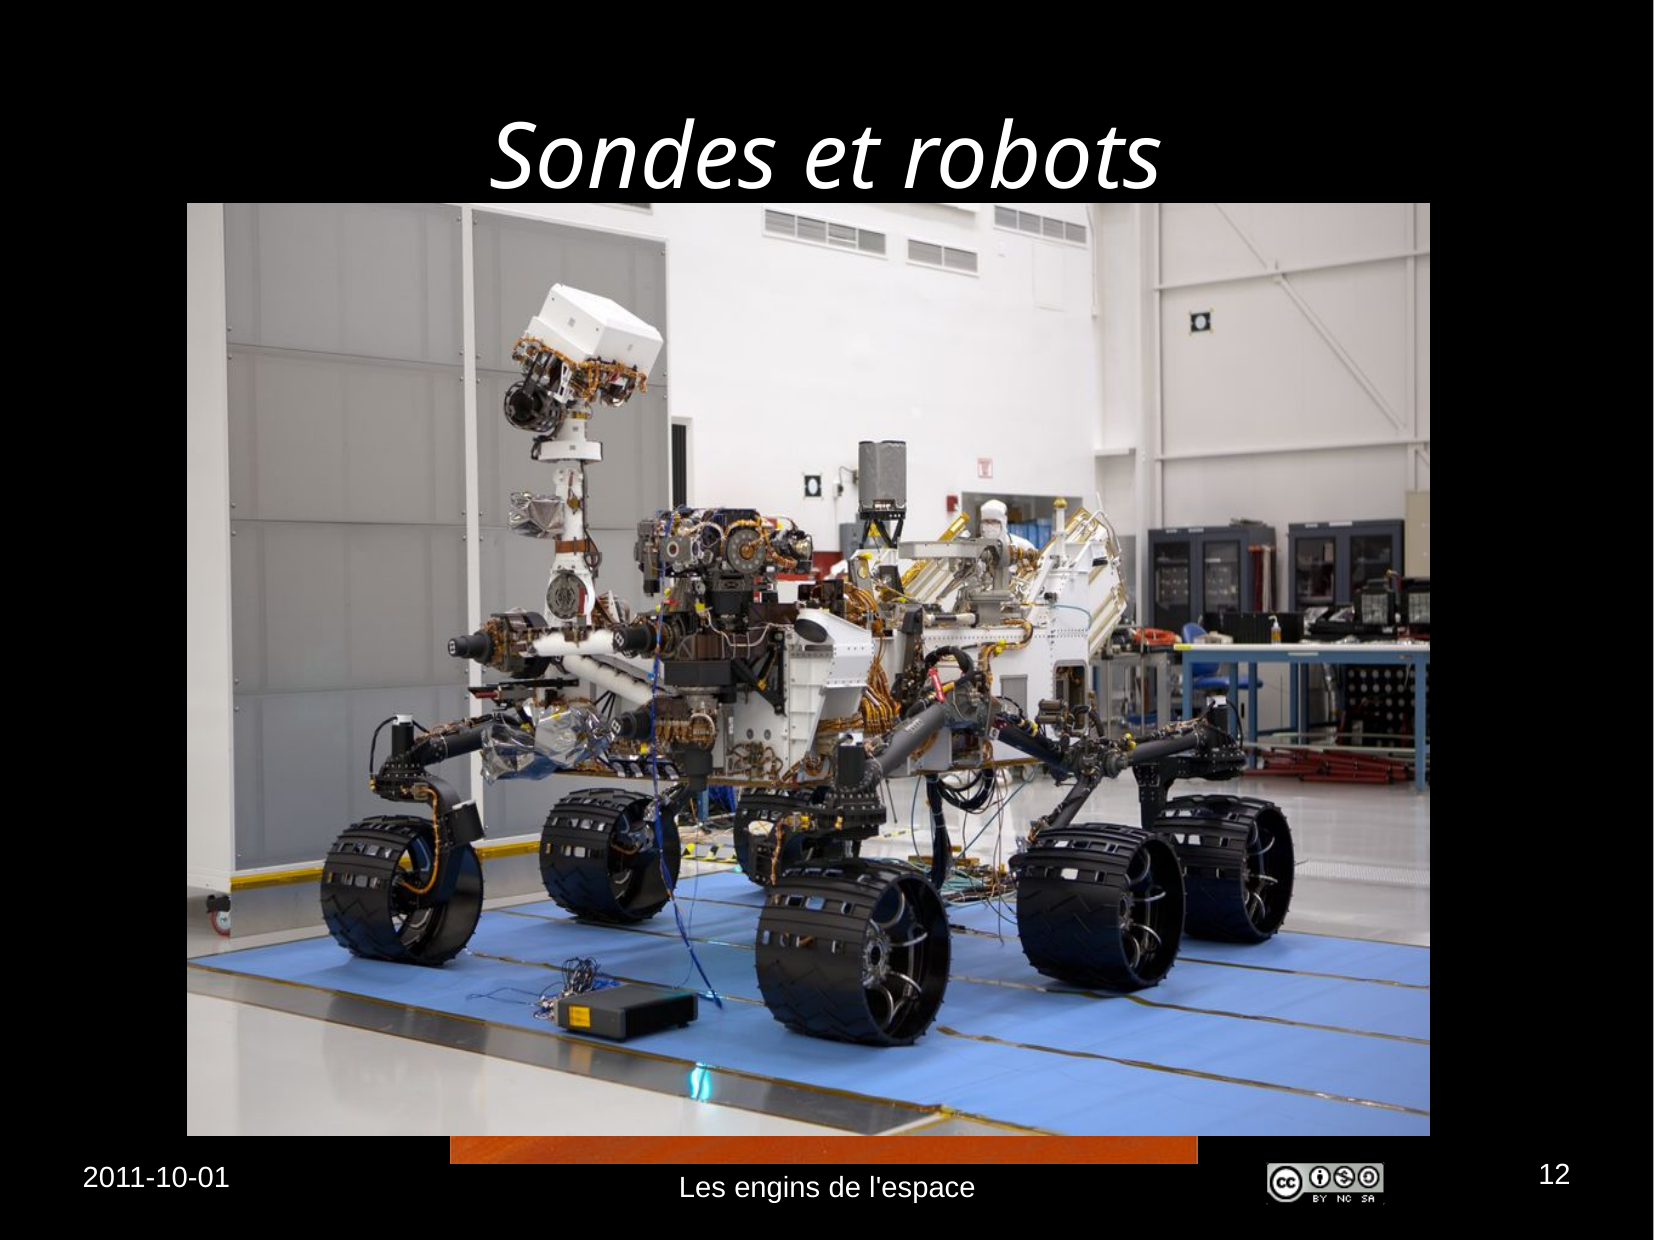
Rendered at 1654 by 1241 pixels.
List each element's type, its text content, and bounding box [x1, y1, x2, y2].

picture [187, 203, 1430, 1164]
picture [1266, 1162, 1385, 1205]
title Sondes et robots [82, 56, 1571, 250]
